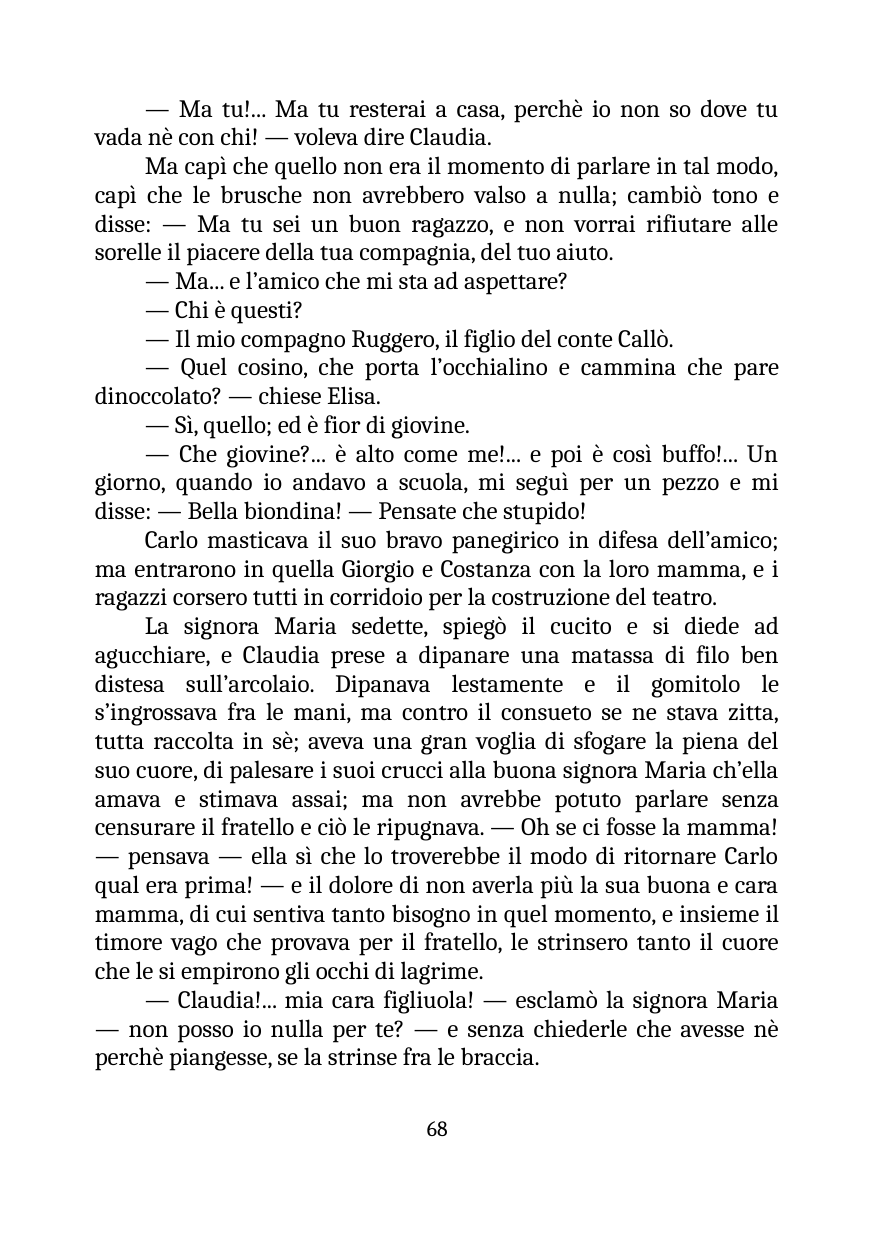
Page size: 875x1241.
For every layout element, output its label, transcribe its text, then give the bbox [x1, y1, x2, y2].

text — Che giovine?... è alto come me!... e poi è così buffo!... Un giorno, quando io andavo a scuola, mi seguì per un pezzo e mi disse: — Bella biondina! — Pensate che stupido! [94, 439, 779, 526]
text Carlo masticava il suo bravo panegirico in difesa dell’amico; ma entrarono in quella Giorgio e Costanza con la loro mamma, e i ragazzi corsero tutti in corridoio per la costruzione del teatro. [94, 526, 779, 612]
text — Quel cosino, che porta l’occhialino e cammina che pare dinoccolato? — chiese Elisa. [94, 353, 779, 411]
text La signora Maria sedette, spiegò il cucito e si diede ad agucchiare, e Claudia prese a dipanare una matassa di filo ben distesa sull’arcolaio. Dipanava lestamente e il gomitolo le s’ingrossava fra le mani, ma contro il consueto se ne stava zitta, tutta raccolta in sè; aveva una gran voglia di sfogare la piena del suo cuore, di palesare i suoi crucci alla buona signora Maria ch’ella amava e stimava assai; ma non avrebbe potuto parlare senza censurare il fratello e ciò le ripugnava. — Oh se ci fosse la mamma! — pensava — ella sì che lo troverebbe il modo di ritornare Carlo qual era prima! — e il dolore di non averla più la sua buona e cara mamma, di cui sentiva tanto bisogno in quel momento, e insieme il timore vago che provava per il fratello, le strinsero tanto il cuore che le si empirono gli occhi di lagrime. [94, 612, 779, 986]
text — Claudia!... mia cara figliuola! — esclamò la signora Maria — non posso io nulla per te? — e senza chiederle che avesse nè perchè piangesse, se la strinse fra le braccia. [94, 986, 779, 1072]
text Ma capì che quello non era il momento di parlare in tal modo, capì che le brusche non avrebbero valso a nulla; cambiò tono e disse: — Ma tu sei un buon ragazzo, e non vorrai rifiutare alle sorelle il piacere della tua compagnia, del tuo aiuto. [94, 152, 779, 267]
text — Chi è questi? [94, 296, 779, 324]
text — Ma tu!... Ma tu resterai a casa, perchè io non so dove tu vada nè con chi! — voleva dire Claudia. [94, 94, 779, 152]
text — Sì, quello; ed è fior di giovine. [94, 411, 779, 439]
text — Ma... e l’amico che mi sta ad aspettare? [94, 267, 779, 296]
text — Il mio compagno Ruggero, il figlio del conte Callò. [94, 324, 779, 353]
